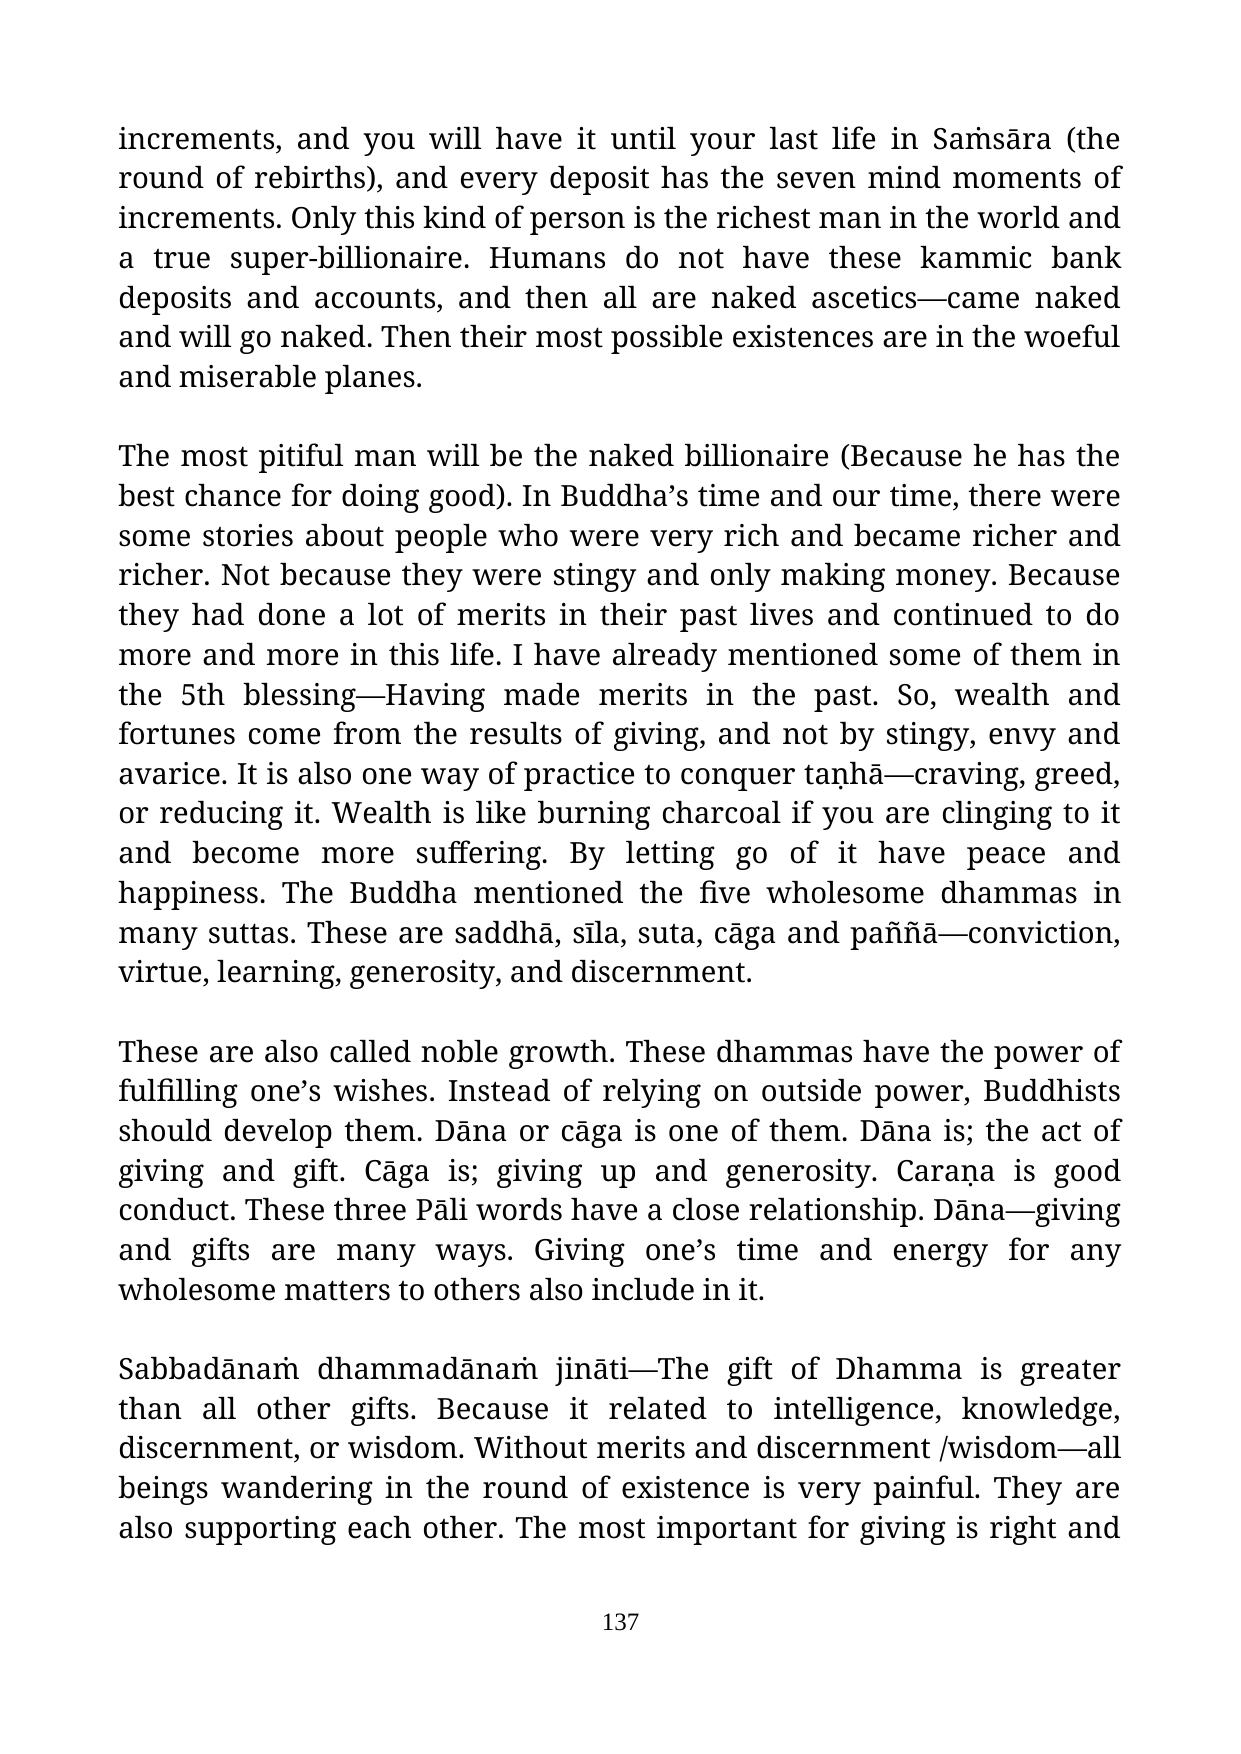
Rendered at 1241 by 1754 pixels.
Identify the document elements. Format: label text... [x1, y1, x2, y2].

text increments, and you will have it until your last life in Saṁsāra (the round of rebirths), and every deposit has the seven mind moments of increments. Only this kind of person is the richest man in the world and a true super-billionaire. Humans do not have these kammic bank deposits and accounts, and then all are naked ascetics—came naked and will go naked. Then their most possible existences are in the woeful and miserable planes. The most pitiful man will be the naked billionaire (Because he has the best chance for doing good). In Buddha’s time and our time, there were some stories about people who were very rich and became richer and richer. Not because they were stingy and only making money. Because they had done a lot of merits in their past lives and continued to do more and more in this life. I have already mentioned some of them in the 5th blessing—Having made merits in the past. So, wealth and fortunes come from the results of giving, and not by stingy, envy and avarice. It is also one way of practice to conquer taṇhā—craving, greed, or reducing it. Wealth is like burning charcoal if you are clinging to it and become more suffering. By letting go of it have peace and happiness. The Buddha mentioned the five wholesome dhammas in many suttas. These are saddhā, sīla, suta, cāga and paññā—conviction, virtue, learning, generosity, and discernment. These are also called noble growth. These dhammas have the power of fulfilling one’s wishes. Instead of relying on outside power, Buddhists should develop them. Dāna or cāga is one of them. Dāna is; the act of giving and gift. Cāga is; giving up and generosity. Caraṇa is good conduct. These three Pāli words have a close relationship. Dāna—giving and gifts are many ways. Giving one’s time and energy for any wholesome matters to others also include in it. Sabbadānaṁ dhammadānaṁ jināti—The gift of Dhamma is greater than all other gifts. Because it related to intelligence, knowledge, discernment, or wisdom. Without merits and discernment /wisdom—all beings wandering in the round of existence is very painful. They are also supporting each other. The most important for giving is right and [118, 118, 1122, 1547]
